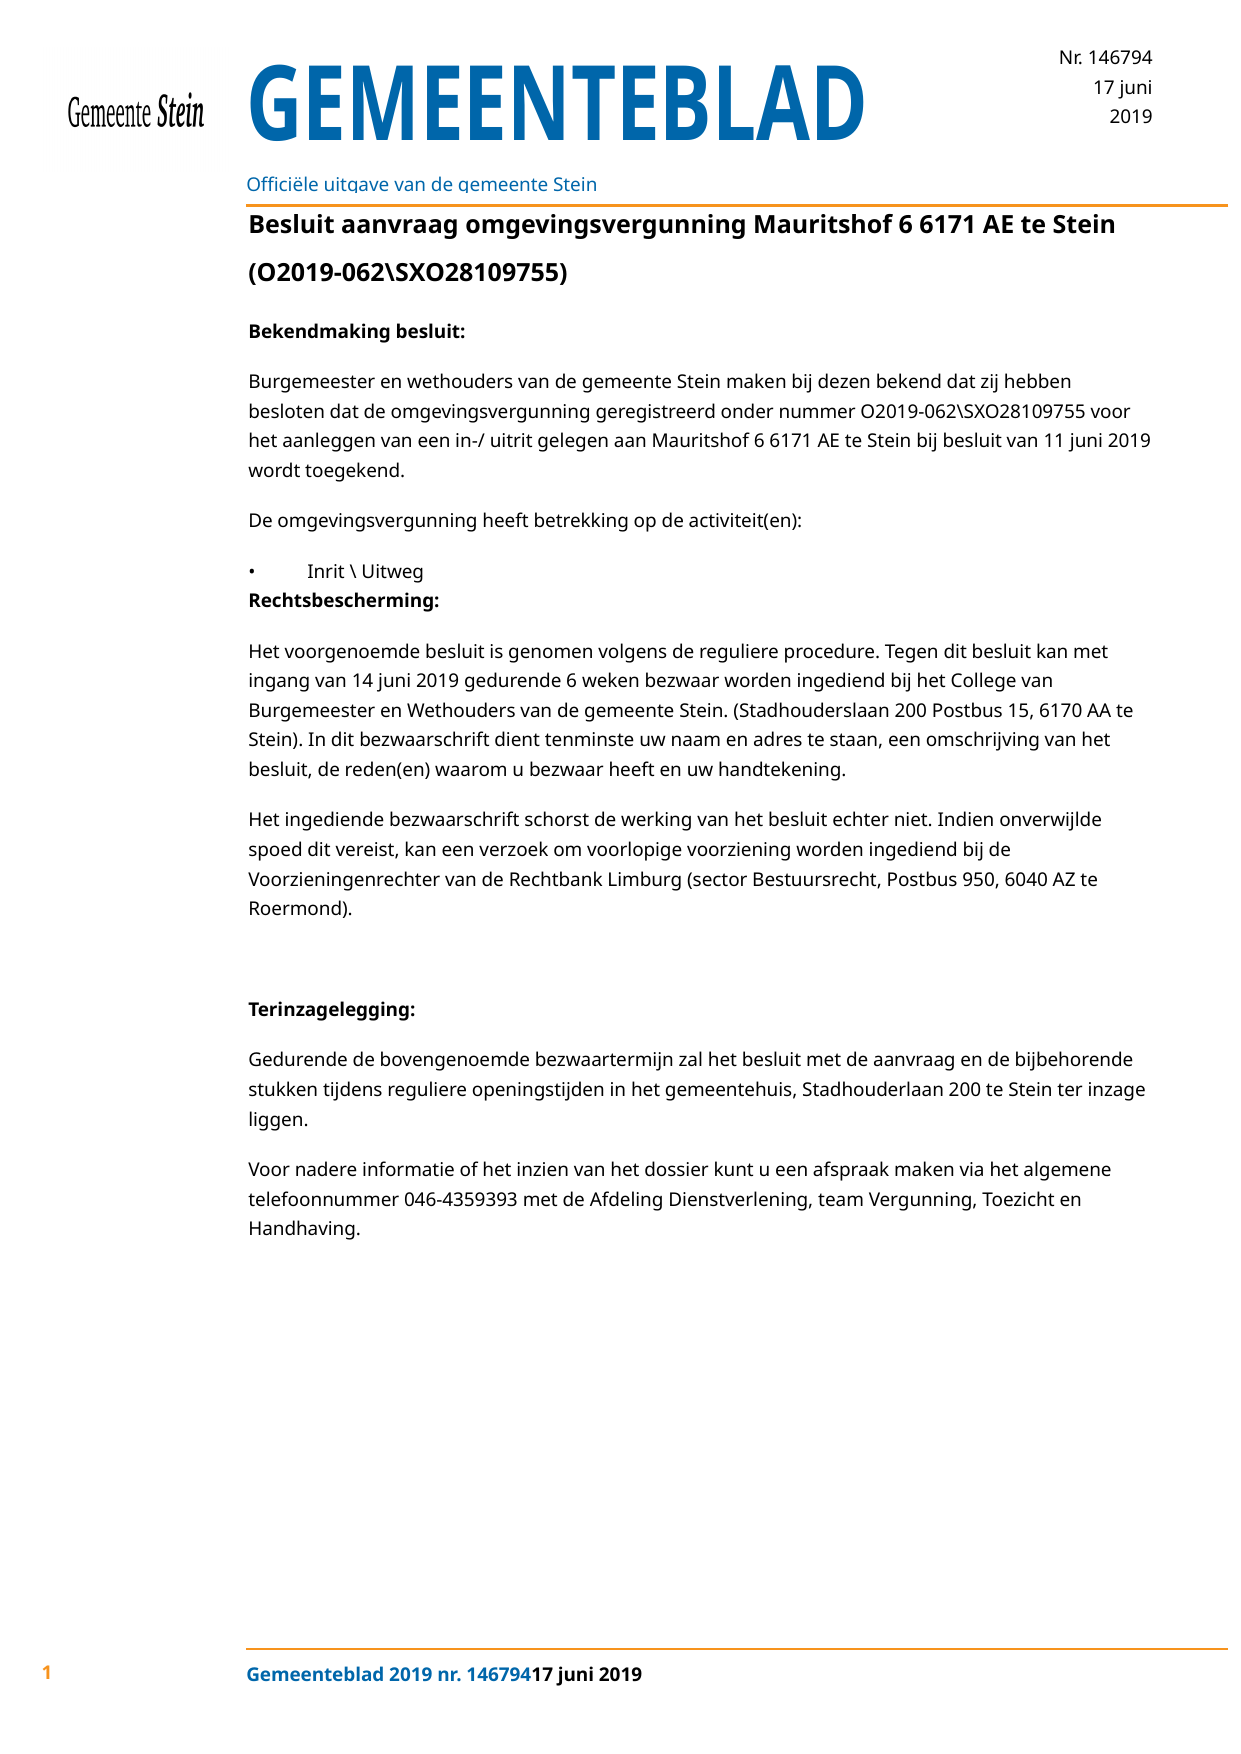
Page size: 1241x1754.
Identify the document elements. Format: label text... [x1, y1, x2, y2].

text Bekendmaking besluit: [248, 318, 1152, 344]
text De omgevingsvergunning heeft betrekking op de activiteit(en): [248, 507, 1152, 533]
text Rechtsbescherming: [248, 587, 1152, 613]
picture [41, 47, 231, 172]
text Het voorgenoemde besluit is genomen volgens de reguliere procedure. Tegen dit besluit kan met ingang van 14 juni 2019 gedurende 6 weken bezwaar worden ingediend bij het College van Burgemeester en Wethouders van de gemeente Stein. (Stadhouderslaan 200 Postbus 15, 6170 AA te Stein). In dit bezwaarschrift dient tenminste uw naam en adres te staan, een omschrijving van het besluit, de reden(en) waarom u bezwaar heeft en uw handtekening. [248, 638, 1152, 782]
text Terinzagelegging: [248, 996, 1152, 1022]
text Besluit aanvraag omgevingsvergunning Mauritshof 6 6171 AE te Stein (O2019-062\SXO28109755) [248, 207, 1152, 288]
text Het ingediende bezwaarschrift schorst de werking van het besluit echter niet. Indien onverwijlde spoed dit vereist, kan een verzoek om voorlopige voorziening worden ingediend bij de Voorzieningenrechter van de Rechtbank Limburg (sector Bestuursrecht, Postbus 950, 6040 AZ te Roermond). [248, 807, 1152, 921]
text Burgemeester en wethouders van de gemeente Stein maken bij dezen bekend dat zij hebben besloten dat de omgevingsvergunning geregistreerd onder nummer O2019-062\SXO28109755 voor het aanleggen van een in-/ uitrit gelegen aan Mauritshof 6 6171 AE te Stein bij besluit van 11 juni 2019 wordt toegekend. [248, 368, 1152, 483]
list Inrit \ Uitweg [248, 558, 1152, 584]
text Gedurende de bovengenoemde bezwaartermijn zal het besluit met de aanvraag en de bijbehorende stukken tijdens reguliere openingstijden in het gemeentehuis, Stadhouderlaan 200 te Stein ter inzage liggen. [248, 1047, 1152, 1132]
text Voor nadere informatie of het inzien van het dossier kunt u een afspraak maken via het algemene telefoonnummer 046-4359393 met de Afdeling Dienstverlening, team Vergunning, Toezicht en Handhaving. [248, 1156, 1152, 1241]
